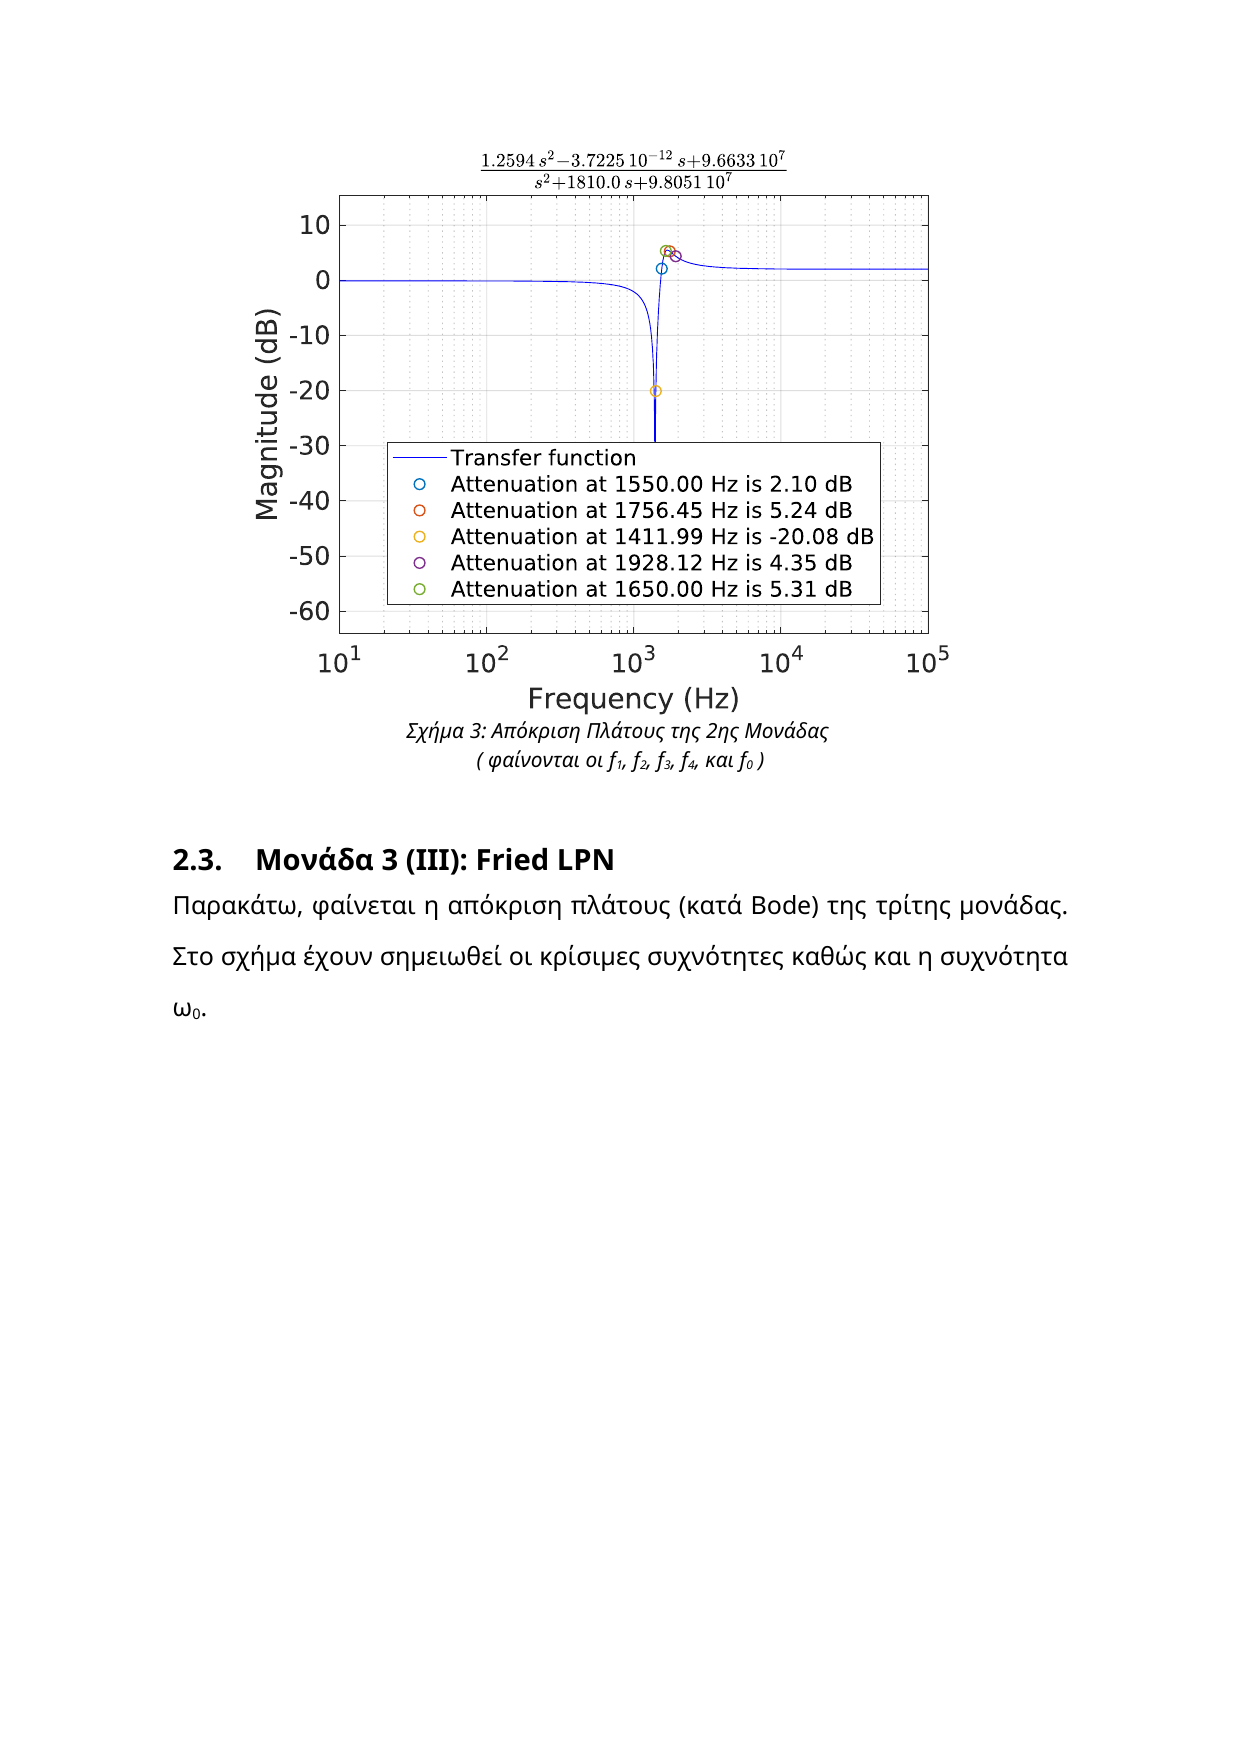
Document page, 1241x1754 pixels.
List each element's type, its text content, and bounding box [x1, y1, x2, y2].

subtitle Μονάδα 3 (ΙΙΙ): Fried LPN [172, 839, 1068, 879]
text Παρακάτω, φαίνεται η απόκριση πλάτους (κατά Bode) της τρίτης μονάδας. Στο σχήμα έχουν σημειωθεί οι κρίσιμες συχνότητες καθώς και η συχνότητα ω0. [172, 888, 1068, 1024]
text Σχήμα 3: Απόκριση Πλάτους της 2ης Μονάδας ( φαίνονται οι f1, f2, f3, f4, και f0 ) [240, 147, 1001, 773]
